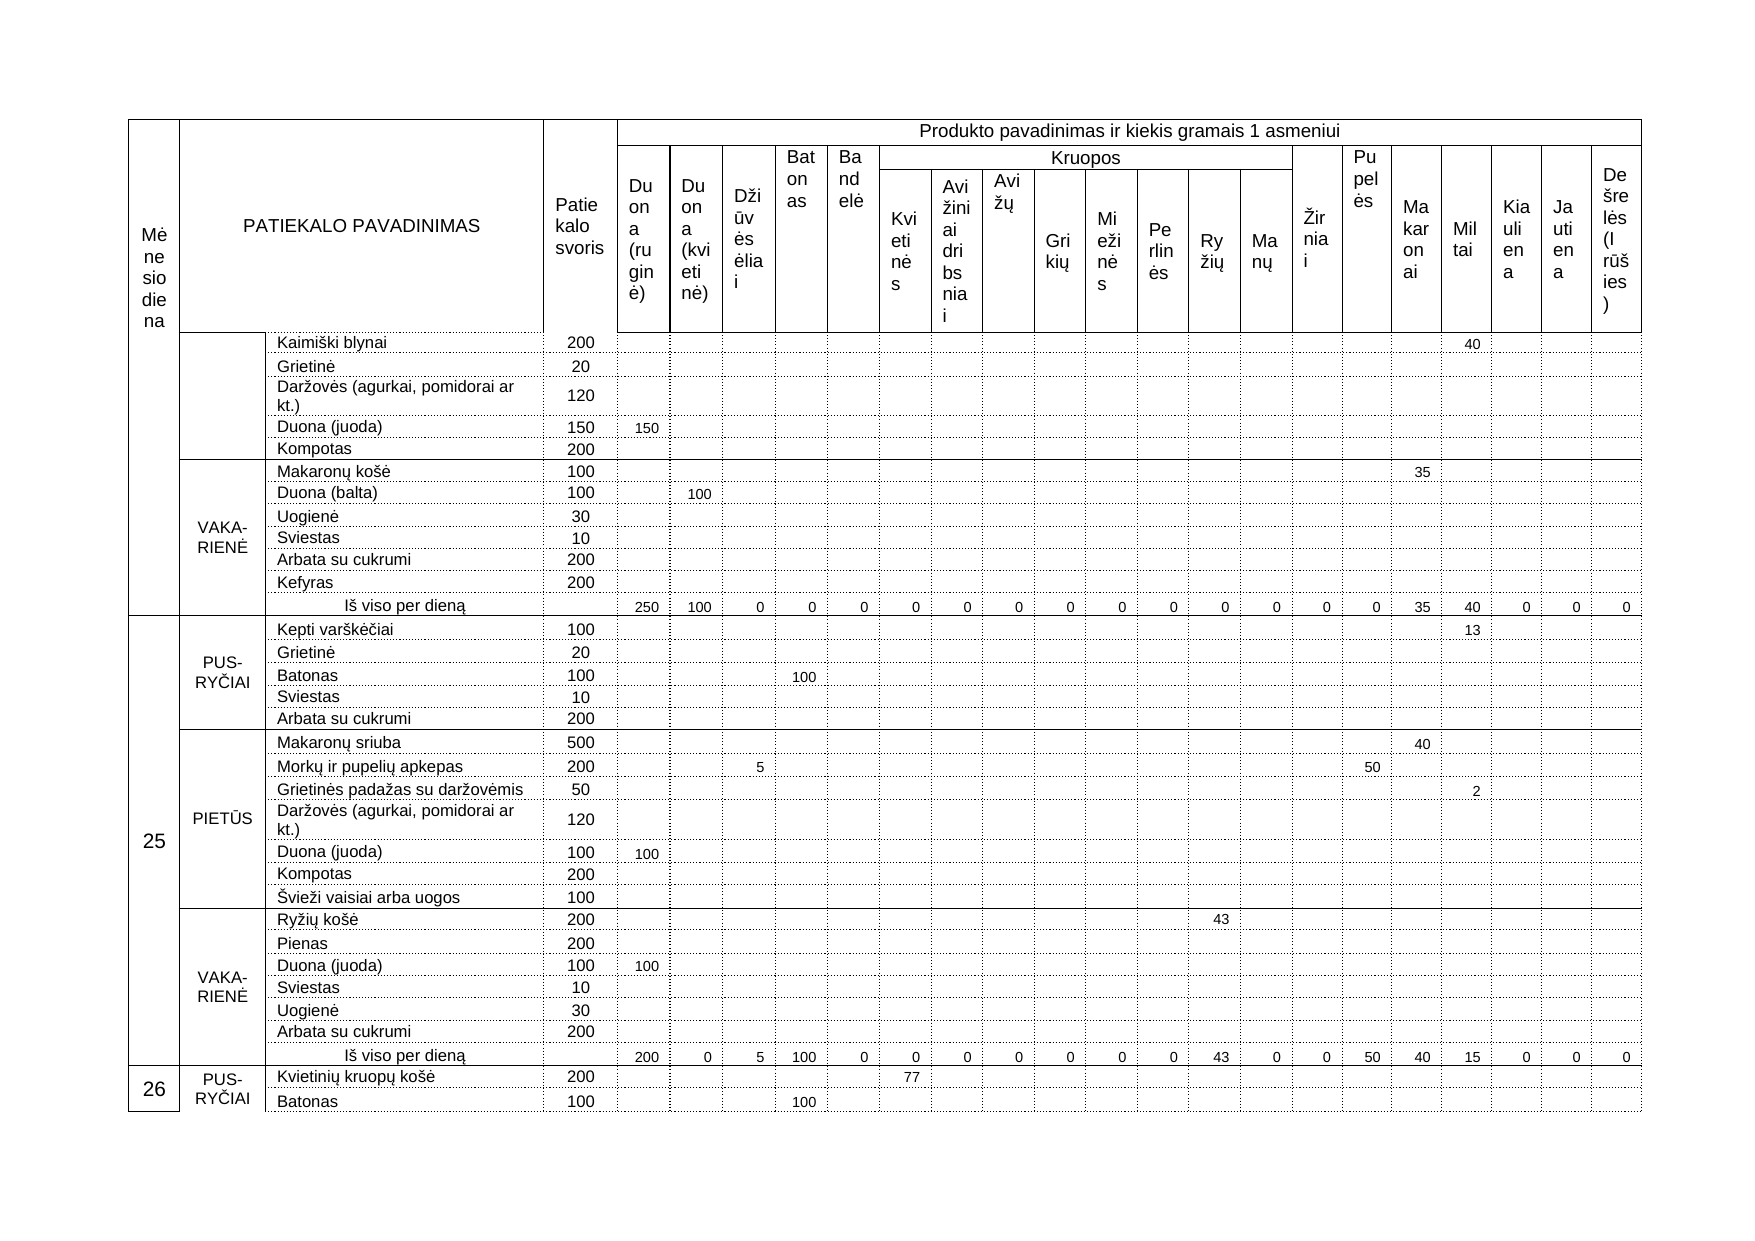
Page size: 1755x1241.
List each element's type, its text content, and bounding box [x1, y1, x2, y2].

table_cell [1189, 1020, 1240, 1042]
table_cell [1034, 776, 1086, 799]
table_cell [1442, 415, 1492, 437]
table_cell [1086, 730, 1137, 752]
table_cell [1592, 685, 1642, 707]
table_cell [1542, 839, 1592, 862]
table_cell 77 [880, 1066, 931, 1087]
table_cell Avižų [983, 170, 1034, 332]
table_cell Batonas [266, 1087, 544, 1111]
table_cell PIETŪS [180, 730, 265, 907]
table_cell [1086, 953, 1137, 975]
table_cell [670, 1066, 723, 1087]
table_cell [880, 639, 931, 662]
table_cell [931, 975, 983, 997]
table_cell Žirniai [1293, 146, 1342, 332]
table_cell [1292, 570, 1342, 592]
table_cell [1240, 862, 1292, 884]
table_cell [1392, 662, 1442, 685]
table_cell [775, 753, 827, 776]
table_cell [1034, 839, 1086, 862]
table_cell [1592, 437, 1642, 459]
table_cell [1137, 909, 1189, 929]
table_cell [1542, 570, 1592, 592]
table_cell [983, 481, 1034, 502]
table_cell Kompotas [266, 862, 544, 884]
table_cell [880, 997, 931, 1020]
table_cell [618, 662, 670, 685]
table_cell [1342, 707, 1392, 729]
table_cell [1034, 437, 1086, 459]
table_cell [775, 548, 827, 570]
table_cell [1392, 953, 1442, 975]
table_cell [931, 909, 983, 929]
table_cell [670, 570, 723, 592]
table_cell [1189, 526, 1240, 548]
table_cell 0 [723, 592, 775, 615]
table_cell Sviestas [266, 526, 544, 548]
table_cell 50 [544, 776, 617, 799]
table_cell [1492, 570, 1542, 592]
table_cell 40 [1442, 333, 1492, 352]
table_cell [983, 460, 1034, 481]
table_cell [1392, 333, 1442, 352]
table_cell [1442, 570, 1492, 592]
table_cell [1342, 1087, 1392, 1111]
table_cell [828, 662, 879, 685]
table_cell [1342, 799, 1392, 839]
table_cell [1492, 730, 1542, 752]
table_cell [983, 997, 1034, 1020]
table_cell [931, 481, 983, 502]
table_cell [1592, 481, 1642, 502]
table_cell [828, 685, 879, 707]
table_cell [983, 884, 1034, 907]
table_cell [1542, 730, 1592, 752]
table_cell [983, 953, 1034, 975]
table_cell [1492, 415, 1542, 437]
table_cell [1592, 1020, 1642, 1042]
table_cell [1086, 997, 1137, 1020]
table_cell [670, 975, 723, 997]
table_cell [1086, 776, 1137, 799]
table_cell [931, 376, 983, 415]
table_cell [723, 1066, 775, 1087]
table_cell [723, 839, 775, 862]
table_cell [670, 616, 723, 638]
table_cell [1442, 437, 1492, 459]
table_cell Kvietinių kruopų košė [266, 1066, 544, 1087]
table_cell [1492, 953, 1542, 975]
table_cell [1292, 839, 1342, 862]
table_cell [1137, 776, 1189, 799]
table_cell [775, 639, 827, 662]
table_cell [618, 753, 670, 776]
table_cell 100 [775, 1042, 827, 1065]
table_cell [1086, 662, 1137, 685]
table_cell [618, 376, 670, 415]
table_cell 200 [544, 570, 617, 592]
table_cell [1392, 862, 1442, 884]
table_cell [880, 333, 931, 352]
table_cell [1240, 730, 1292, 752]
table_cell [1342, 616, 1392, 638]
table_cell [670, 839, 723, 862]
table_cell [931, 503, 983, 526]
table_cell [1034, 415, 1086, 437]
table_cell Arbata su cukrumi [266, 548, 544, 570]
table_cell [983, 975, 1034, 997]
table_cell [1292, 503, 1342, 526]
table_cell [723, 503, 775, 526]
table_cell [1442, 707, 1492, 729]
table_cell Jautiena [1542, 146, 1591, 332]
table_cell [670, 707, 723, 729]
table_cell [1189, 1066, 1240, 1087]
table_cell [1137, 685, 1189, 707]
table_cell Grikių [1035, 170, 1085, 332]
table_cell [670, 929, 723, 953]
table_cell [1542, 352, 1592, 376]
table_cell [618, 570, 670, 592]
table_cell 0 [1137, 592, 1189, 615]
table_cell [880, 799, 931, 839]
table_cell [1592, 799, 1642, 839]
table_cell 13 [1442, 616, 1492, 638]
table_cell [1392, 884, 1442, 907]
table_cell [880, 460, 931, 481]
table_cell [1492, 1066, 1542, 1087]
table_cell [983, 415, 1034, 437]
table_cell [670, 333, 723, 352]
table_cell 200 [544, 862, 617, 884]
table_cell [1442, 730, 1492, 752]
table_cell [1137, 862, 1189, 884]
table_cell [1137, 481, 1189, 502]
table_cell 200 [544, 332, 617, 352]
table_cell Batonas [776, 146, 827, 332]
table_cell [1189, 376, 1240, 415]
table_cell [670, 1020, 723, 1042]
table_cell [983, 333, 1034, 352]
table_cell [1086, 862, 1137, 884]
table_cell Dešrelės (I rūšies) [1592, 146, 1641, 332]
table_cell [1592, 616, 1642, 638]
table_cell [1292, 929, 1342, 953]
table_cell [1542, 1020, 1592, 1042]
table_cell [670, 685, 723, 707]
table_cell [931, 839, 983, 862]
table_cell [1137, 1087, 1189, 1111]
table_cell [1189, 460, 1240, 481]
table_cell 2 [1442, 776, 1492, 799]
table_cell [544, 1042, 617, 1065]
table_cell [931, 1020, 983, 1042]
table_cell PUS- RYČIAI [180, 616, 265, 729]
table_cell [1492, 548, 1542, 570]
table_cell [1240, 570, 1292, 592]
table_cell [1492, 526, 1542, 548]
table_cell [1240, 1020, 1292, 1042]
table_cell 100 [544, 662, 617, 685]
table_cell [1592, 753, 1642, 776]
table_cell [723, 685, 775, 707]
table_cell [880, 352, 931, 376]
table_cell [1392, 839, 1442, 862]
table_cell Džiūvėsėliai [723, 146, 775, 332]
table_cell [931, 616, 983, 638]
table_cell 0 [1292, 1042, 1342, 1065]
table_cell Bandelė [828, 146, 879, 332]
table_cell [1492, 685, 1542, 707]
table_cell [1240, 1066, 1292, 1087]
table_cell [1240, 352, 1292, 376]
table_cell [1034, 862, 1086, 884]
table_cell [828, 503, 879, 526]
table_cell [618, 548, 670, 570]
table_cell [1086, 352, 1137, 376]
table_cell 100 [544, 616, 617, 638]
table_cell [1086, 707, 1137, 729]
table_cell 0 [1137, 1042, 1189, 1065]
table_cell [723, 1020, 775, 1042]
table_cell VAKA- RIENĖ [180, 909, 265, 1065]
table_cell [931, 862, 983, 884]
table_cell Makaronų košė [266, 460, 544, 481]
table_cell 0 [828, 592, 879, 615]
table_cell [983, 570, 1034, 592]
table_cell [723, 997, 775, 1020]
table_cell Uogienė [266, 503, 544, 526]
table_cell [1034, 929, 1086, 953]
table_cell [1342, 1020, 1392, 1042]
table_cell [1086, 616, 1137, 638]
table_cell Perlinės [1138, 170, 1188, 332]
table_cell [670, 776, 723, 799]
table_cell Kvietinės [880, 170, 931, 332]
table_cell [931, 415, 983, 437]
table_cell 0 [983, 592, 1034, 615]
table_cell [1189, 1087, 1240, 1111]
table_cell [1542, 526, 1592, 548]
table_cell [828, 415, 879, 437]
table_cell [670, 1087, 723, 1111]
table_cell [1034, 707, 1086, 729]
table_cell [1542, 685, 1592, 707]
table_cell 43 [1189, 1042, 1240, 1065]
table_cell [1342, 548, 1392, 570]
table_cell [1086, 799, 1137, 839]
table_cell [723, 352, 775, 376]
table_cell Daržovės (agurkai, pomidorai ar kt.) [266, 376, 544, 415]
table_cell 40 [1392, 1042, 1442, 1065]
table_cell [1137, 997, 1189, 1020]
table_cell [670, 352, 723, 376]
table_cell [1137, 799, 1189, 839]
table_cell [1292, 753, 1342, 776]
table_cell 43 [1189, 909, 1240, 929]
table_cell [931, 526, 983, 548]
table_cell [880, 730, 931, 752]
table_cell [1137, 639, 1189, 662]
table_cell 5 [723, 1042, 775, 1065]
table_cell [1292, 639, 1342, 662]
table_cell [1189, 776, 1240, 799]
table_cell [670, 662, 723, 685]
table_cell [1442, 639, 1492, 662]
table_cell 40 [1442, 592, 1492, 615]
table_cell [1342, 862, 1392, 884]
table_cell [1240, 548, 1292, 570]
table_cell [1492, 975, 1542, 997]
table_cell [1592, 333, 1642, 352]
table_cell [1240, 975, 1292, 997]
table_cell [983, 776, 1034, 799]
table_cell [931, 437, 983, 459]
table_cell 0 [1034, 592, 1086, 615]
table_cell [1342, 839, 1392, 862]
table_cell Kruopos [880, 146, 1292, 169]
table_cell [1034, 1020, 1086, 1042]
table_cell [618, 929, 670, 953]
table_cell [1240, 884, 1292, 907]
table_cell [983, 376, 1034, 415]
table_cell [1542, 437, 1592, 459]
table_cell [1137, 839, 1189, 862]
table_cell [618, 730, 670, 752]
table_cell [1342, 460, 1392, 481]
table_cell [1442, 1087, 1492, 1111]
table_cell [1034, 1087, 1086, 1111]
table_cell [618, 909, 670, 929]
table_cell [1392, 376, 1442, 415]
table_cell Sviestas [266, 685, 544, 707]
table_cell [618, 616, 670, 638]
table_cell [1392, 1087, 1442, 1111]
table_cell [1292, 662, 1342, 685]
table_cell 100 [544, 481, 617, 502]
table_cell [1542, 503, 1592, 526]
table_cell [1592, 460, 1642, 481]
table_cell 0 [1034, 1042, 1086, 1065]
table_cell [1189, 839, 1240, 862]
table_cell Miežinės [1086, 170, 1137, 332]
table_cell [1292, 730, 1342, 752]
table_cell [1592, 997, 1642, 1020]
table_cell [931, 799, 983, 839]
table_cell [1189, 862, 1240, 884]
table_cell [775, 909, 827, 929]
table_cell [931, 776, 983, 799]
table_cell [1342, 997, 1392, 1020]
table_cell 100 [670, 481, 723, 502]
table_cell [880, 662, 931, 685]
table_cell [1137, 1020, 1189, 1042]
table_cell 200 [544, 707, 617, 729]
table_cell [1442, 352, 1492, 376]
table_cell [723, 570, 775, 592]
table_cell [1442, 481, 1492, 502]
table_cell [1034, 884, 1086, 907]
table_cell [880, 884, 931, 907]
table_cell [1240, 662, 1292, 685]
table_cell [828, 799, 879, 839]
table_cell Kompotas [266, 437, 544, 459]
table_cell [880, 929, 931, 953]
table_cell Grietinė [266, 639, 544, 662]
table_cell [1137, 376, 1189, 415]
table_cell [618, 707, 670, 729]
table_header Patiekalo svoris [544, 120, 617, 332]
table_cell [1542, 333, 1592, 352]
table_cell [1342, 685, 1392, 707]
table_cell Ryžių [1189, 170, 1240, 332]
table_cell [1189, 548, 1240, 570]
table_cell [1542, 616, 1592, 638]
table_cell [1392, 929, 1442, 953]
table_cell [1492, 776, 1542, 799]
table_cell [1392, 975, 1442, 997]
table_cell 0 [931, 1042, 983, 1065]
table_cell [1542, 548, 1592, 570]
table_cell [1189, 333, 1240, 352]
table_cell 25 [129, 616, 179, 1065]
table_cell [828, 776, 879, 799]
table_cell [618, 526, 670, 548]
table_cell 200 [618, 1042, 670, 1065]
table_cell [775, 707, 827, 729]
table_cell [1542, 799, 1592, 839]
table_cell [618, 437, 670, 459]
table_cell [775, 799, 827, 839]
table_cell [1342, 503, 1392, 526]
table_cell [1442, 839, 1492, 862]
table_cell [931, 548, 983, 570]
table_cell [1392, 616, 1442, 638]
table_cell [880, 548, 931, 570]
table_cell [1086, 333, 1137, 352]
table_cell [1342, 975, 1392, 997]
table_cell [618, 503, 670, 526]
table_cell [775, 1020, 827, 1042]
table_cell [1292, 333, 1342, 352]
table_cell [1189, 975, 1240, 997]
table_cell [1034, 352, 1086, 376]
table_cell [1189, 953, 1240, 975]
table_cell [1034, 753, 1086, 776]
table_cell [1392, 909, 1442, 929]
table_cell [1137, 662, 1189, 685]
table_cell [1034, 376, 1086, 415]
table_cell [828, 526, 879, 548]
table_cell [931, 707, 983, 729]
table_cell [1392, 997, 1442, 1020]
table_cell Grietinė [266, 352, 544, 376]
table_cell [1240, 685, 1292, 707]
table_cell Kaimiški blynai [266, 332, 544, 352]
table_cell [1240, 753, 1292, 776]
table_cell [775, 997, 827, 1020]
table_header Mėnesio diena [129, 120, 179, 332]
table_cell [828, 570, 879, 592]
table_cell 35 [1392, 592, 1442, 615]
table_cell 10 [544, 685, 617, 707]
table_cell [670, 526, 723, 548]
table_cell [723, 460, 775, 481]
table_cell [828, 753, 879, 776]
table_cell [723, 953, 775, 975]
table_cell [828, 616, 879, 638]
table_cell [1442, 953, 1492, 975]
table_cell [1342, 333, 1392, 352]
table_cell [931, 753, 983, 776]
table_cell [1392, 1066, 1442, 1087]
table_cell 0 [983, 1042, 1034, 1065]
table_cell [931, 953, 983, 975]
table_cell [880, 975, 931, 997]
table_cell 10 [544, 526, 617, 548]
table_cell [1137, 730, 1189, 752]
table_cell [1086, 884, 1137, 907]
table_cell [1034, 997, 1086, 1020]
table_cell [1392, 352, 1442, 376]
table_cell [775, 437, 827, 459]
table_cell [880, 503, 931, 526]
table_cell [670, 884, 723, 907]
table_cell VAKA- RIENĖ [180, 460, 265, 615]
table_cell [1442, 376, 1492, 415]
table_cell [1442, 799, 1492, 839]
table_cell [1542, 862, 1592, 884]
table_cell [723, 639, 775, 662]
table_cell [1342, 884, 1392, 907]
table_cell 20 [544, 639, 617, 662]
table_cell [723, 884, 775, 907]
table_cell 100 [670, 592, 723, 615]
table_cell [1137, 570, 1189, 592]
table_cell [1542, 415, 1592, 437]
table_cell 100 [618, 839, 670, 862]
table_cell [828, 839, 879, 862]
table_cell [1542, 481, 1592, 502]
table_cell [880, 376, 931, 415]
table_cell [1137, 548, 1189, 570]
table_cell Iš viso per dieną [266, 1042, 544, 1065]
table_cell [828, 953, 879, 975]
table_cell [1292, 685, 1342, 707]
table_cell [618, 333, 670, 352]
table_cell [1492, 707, 1542, 729]
table_cell [828, 707, 879, 729]
table_cell 100 [544, 953, 617, 975]
table_cell [1392, 776, 1442, 799]
table_cell [1034, 639, 1086, 662]
table_cell 200 [544, 929, 617, 953]
table_cell [1442, 685, 1492, 707]
table_cell 200 [544, 437, 617, 459]
table_cell [1342, 929, 1392, 953]
table_cell [775, 975, 827, 997]
table_cell [1034, 730, 1086, 752]
table_cell [828, 376, 879, 415]
table_cell [723, 909, 775, 929]
table_cell [1592, 929, 1642, 953]
table_cell [1086, 685, 1137, 707]
table_cell [1442, 884, 1492, 907]
table_cell [1342, 953, 1392, 975]
table_cell [931, 730, 983, 752]
table_cell Duona (juoda) [266, 839, 544, 862]
table_cell [1592, 707, 1642, 729]
table_cell [1086, 753, 1137, 776]
table_cell [618, 862, 670, 884]
table_cell [775, 685, 827, 707]
table_cell [1492, 1087, 1542, 1111]
table_cell [931, 1066, 983, 1087]
table_cell Sviestas [266, 975, 544, 997]
table_cell [1492, 997, 1542, 1020]
table_cell [983, 639, 1034, 662]
table_cell [983, 437, 1034, 459]
table_cell [1240, 707, 1292, 729]
table_cell [1492, 909, 1542, 929]
table_cell [1240, 909, 1292, 929]
table_cell [1189, 730, 1240, 752]
table_cell [1240, 776, 1292, 799]
table_cell 200 [544, 548, 617, 570]
table_cell [1189, 753, 1240, 776]
table_cell [1137, 526, 1189, 548]
table_cell 200 [544, 753, 617, 776]
table_cell [723, 481, 775, 502]
table_cell [1592, 639, 1642, 662]
table_cell [1292, 616, 1342, 638]
table_cell 0 [1342, 592, 1392, 615]
table_cell [1492, 753, 1542, 776]
table_cell [1240, 839, 1292, 862]
table_cell [1342, 730, 1392, 752]
table_cell [1442, 503, 1492, 526]
table_cell [1189, 707, 1240, 729]
table_cell [1292, 707, 1342, 729]
table_cell [1189, 481, 1240, 502]
table_cell [723, 776, 775, 799]
table_cell [1442, 1066, 1492, 1087]
table_cell 5 [723, 753, 775, 776]
table_cell [670, 799, 723, 839]
table_cell [180, 333, 265, 459]
table_cell [1189, 503, 1240, 526]
table_cell [723, 333, 775, 352]
table_cell [1034, 685, 1086, 707]
table_cell [775, 352, 827, 376]
table_cell 100 [618, 953, 670, 975]
table_cell [983, 799, 1034, 839]
table_cell [775, 333, 827, 352]
table_cell [983, 1020, 1034, 1042]
table_cell [1492, 460, 1542, 481]
table_cell [723, 616, 775, 638]
table_cell [880, 570, 931, 592]
table_cell [1137, 333, 1189, 352]
table_cell 0 [1592, 592, 1642, 615]
table_cell 0 [1492, 592, 1542, 615]
table_cell [828, 730, 879, 752]
table_cell 26 [129, 1066, 179, 1111]
table_cell [931, 929, 983, 953]
table_cell [1240, 1087, 1292, 1111]
table_cell Kefyras [266, 570, 544, 592]
table_cell 100 [544, 460, 617, 481]
table_cell [618, 884, 670, 907]
table_cell [1292, 1020, 1342, 1042]
table_cell [1034, 975, 1086, 997]
table_cell [1492, 799, 1542, 839]
table_cell [670, 415, 723, 437]
table_cell 120 [544, 799, 617, 839]
table_cell [775, 376, 827, 415]
table_cell [670, 862, 723, 884]
table_cell [1189, 352, 1240, 376]
table_cell [1137, 929, 1189, 953]
table_cell [1442, 1020, 1492, 1042]
table_cell [1542, 776, 1592, 799]
table_cell [670, 437, 723, 459]
table_cell [1086, 503, 1137, 526]
table_cell [129, 332, 179, 615]
table_cell [1086, 639, 1137, 662]
table_cell [1592, 862, 1642, 884]
table_cell [618, 1066, 670, 1087]
table_cell [723, 526, 775, 548]
table_cell [1392, 570, 1442, 592]
table_cell [1189, 929, 1240, 953]
table_cell [1442, 997, 1492, 1020]
table_cell [1086, 570, 1137, 592]
table_cell [1492, 333, 1542, 352]
table_cell [983, 929, 1034, 953]
table_cell [1592, 548, 1642, 570]
table_cell [1392, 526, 1442, 548]
table_cell [1086, 526, 1137, 548]
table_cell [1392, 639, 1442, 662]
table_cell [1492, 376, 1542, 415]
table_cell Pupelės [1343, 146, 1391, 332]
table_cell [983, 753, 1034, 776]
table_cell 0 [1542, 1042, 1592, 1065]
table_cell 120 [544, 376, 617, 415]
table_cell [1392, 753, 1442, 776]
table_cell [775, 730, 827, 752]
table_cell [1342, 481, 1392, 502]
table_cell [1392, 503, 1442, 526]
table_cell [1592, 1087, 1642, 1111]
table_cell Makaronai [1392, 146, 1441, 332]
table_cell [983, 909, 1034, 929]
table_cell [618, 799, 670, 839]
table_cell [1034, 481, 1086, 502]
table_cell [1342, 776, 1392, 799]
table_cell 30 [544, 997, 617, 1020]
table_cell 150 [544, 415, 617, 437]
table_cell [931, 460, 983, 481]
table_cell Uogienė [266, 997, 544, 1020]
table_cell [1189, 799, 1240, 839]
table_cell [1034, 799, 1086, 839]
table_cell [880, 1087, 931, 1111]
table_cell [1492, 884, 1542, 907]
table_cell Duona (kvietinė) [671, 146, 722, 332]
table_cell 30 [544, 503, 617, 526]
table_cell 0 [1189, 592, 1240, 615]
table_cell [1592, 909, 1642, 929]
table_cell [1442, 526, 1492, 548]
table_cell [983, 730, 1034, 752]
table_cell [1137, 460, 1189, 481]
table_cell 0 [880, 1042, 931, 1065]
table_cell [670, 548, 723, 570]
table_cell [880, 685, 931, 707]
table_cell [1542, 975, 1592, 997]
table_cell [828, 997, 879, 1020]
table_cell [931, 570, 983, 592]
table_cell [1342, 376, 1392, 415]
table_cell [1240, 953, 1292, 975]
table_cell [1137, 503, 1189, 526]
table_cell [1342, 1066, 1392, 1087]
table_cell Arbata su cukrumi [266, 707, 544, 729]
table_cell 200 [544, 909, 617, 929]
table_cell [983, 839, 1034, 862]
table_cell [1292, 437, 1342, 459]
table_cell [1342, 909, 1392, 929]
table_cell [828, 975, 879, 997]
table_cell [931, 333, 983, 352]
table_cell [1442, 909, 1492, 929]
table_cell Daržovės (agurkai, pomidorai ar kt.) [266, 799, 544, 839]
table_cell [983, 526, 1034, 548]
table_cell [880, 953, 931, 975]
table_cell [1592, 570, 1642, 592]
table_cell [1086, 548, 1137, 570]
table_cell [1086, 1066, 1137, 1087]
table_cell [983, 616, 1034, 638]
table_cell [775, 503, 827, 526]
table_cell [1189, 616, 1240, 638]
table_cell [1592, 503, 1642, 526]
table_cell [880, 481, 931, 502]
table_cell [1086, 839, 1137, 862]
table_cell [1240, 437, 1292, 459]
table_cell [1292, 526, 1342, 548]
table_cell [1592, 884, 1642, 907]
table_cell [880, 526, 931, 548]
table_cell [1342, 639, 1392, 662]
table_cell [983, 503, 1034, 526]
table_cell [618, 352, 670, 376]
table_cell [723, 975, 775, 997]
table_cell [1442, 753, 1492, 776]
table_cell [983, 1066, 1034, 1087]
table_cell 15 [1442, 1042, 1492, 1065]
table_cell [1137, 616, 1189, 638]
table_cell [1034, 570, 1086, 592]
table_cell 250 [618, 592, 670, 615]
table_cell [1542, 662, 1592, 685]
table_cell [1392, 481, 1442, 502]
table_cell [1292, 481, 1342, 502]
table_cell [1137, 415, 1189, 437]
table_cell [1086, 415, 1137, 437]
table_cell 150 [618, 415, 670, 437]
table_cell [828, 1087, 879, 1111]
table_cell [1086, 929, 1137, 953]
table_cell [1240, 376, 1292, 415]
table_cell [723, 862, 775, 884]
table_cell [983, 685, 1034, 707]
table_cell [775, 616, 827, 638]
table_cell [723, 437, 775, 459]
table_cell [1442, 862, 1492, 884]
table_cell [670, 953, 723, 975]
table_cell [828, 929, 879, 953]
table_cell Ryžių košė [266, 909, 544, 929]
table_cell 0 [1542, 592, 1592, 615]
table_cell [1542, 997, 1592, 1020]
table_cell [1492, 352, 1542, 376]
table_cell [1137, 352, 1189, 376]
table_cell [931, 884, 983, 907]
table_cell [670, 460, 723, 481]
table_cell [1240, 333, 1292, 352]
table_cell [1392, 548, 1442, 570]
table_cell [1137, 884, 1189, 907]
table_cell [828, 909, 879, 929]
table_cell Makaronų sriuba [266, 730, 544, 752]
table_cell [775, 481, 827, 502]
table_cell [828, 460, 879, 481]
table_cell 0 [1086, 592, 1137, 615]
table_cell [1034, 616, 1086, 638]
table_cell [1086, 1087, 1137, 1111]
table_cell [1137, 437, 1189, 459]
table_cell 100 [775, 1087, 827, 1111]
table_cell [931, 352, 983, 376]
table_cell [1392, 685, 1442, 707]
table_cell [1086, 909, 1137, 929]
table_cell [1592, 1066, 1642, 1087]
table_cell [1542, 639, 1592, 662]
table_cell [1292, 352, 1342, 376]
table_cell 100 [775, 662, 827, 685]
table_cell [1189, 884, 1240, 907]
table_cell 100 [544, 839, 617, 862]
table_cell 0 [1592, 1042, 1642, 1065]
table_cell [1240, 481, 1292, 502]
table_cell [1240, 503, 1292, 526]
table_cell [1240, 639, 1292, 662]
table_cell 50 [1342, 1042, 1392, 1065]
table_cell [1086, 1020, 1137, 1042]
table_cell [723, 376, 775, 415]
table_cell [775, 460, 827, 481]
table_cell [775, 526, 827, 548]
table_cell [1492, 639, 1542, 662]
table_cell [1492, 481, 1542, 502]
table_cell 0 [1240, 592, 1292, 615]
table_cell [1592, 953, 1642, 975]
table_cell [775, 1066, 827, 1087]
table_cell [1542, 376, 1592, 415]
table_cell [1542, 753, 1592, 776]
table_cell [1137, 707, 1189, 729]
table_cell [1492, 839, 1542, 862]
table_cell [618, 1087, 670, 1111]
table_cell Kepti varškėčiai [266, 616, 544, 638]
table_cell [828, 437, 879, 459]
table_cell 35 [1392, 460, 1442, 481]
table_cell [1240, 799, 1292, 839]
table_cell [931, 662, 983, 685]
table_cell [670, 909, 723, 929]
table_cell 200 [544, 1020, 617, 1042]
table_cell Duona (juoda) [266, 953, 544, 975]
table_cell [1240, 526, 1292, 548]
table_cell [618, 639, 670, 662]
table_cell [618, 776, 670, 799]
table_cell [1137, 953, 1189, 975]
table_cell [1292, 460, 1342, 481]
table_cell [1542, 884, 1592, 907]
table_cell [1592, 526, 1642, 548]
table_cell [1189, 685, 1240, 707]
table_cell [880, 753, 931, 776]
table_cell [1240, 616, 1292, 638]
table_cell [1542, 1066, 1592, 1087]
table_cell [1592, 662, 1642, 685]
table_cell [1392, 1020, 1442, 1042]
table_cell [1292, 953, 1342, 975]
table_cell [1034, 1066, 1086, 1087]
table_cell [1034, 503, 1086, 526]
table_cell 50 [1342, 753, 1392, 776]
table_cell [1189, 997, 1240, 1020]
table_cell [1034, 460, 1086, 481]
table_cell [723, 929, 775, 953]
table_cell [775, 839, 827, 862]
table_cell [1086, 460, 1137, 481]
table_cell [670, 639, 723, 662]
table_cell Duona (ruginė) [618, 146, 669, 332]
table_cell [1542, 909, 1592, 929]
table_cell [670, 503, 723, 526]
table_cell [983, 862, 1034, 884]
table_cell [723, 415, 775, 437]
table_cell [1492, 1020, 1542, 1042]
table_cell [1189, 437, 1240, 459]
table_cell [1442, 662, 1492, 685]
table_cell [1592, 839, 1642, 862]
table_cell [828, 884, 879, 907]
table_cell Švieži vaisiai arba uogos [266, 884, 544, 907]
table_cell [1342, 570, 1392, 592]
table_cell Duona (balta) [266, 481, 544, 502]
table_cell [1492, 616, 1542, 638]
table_cell [880, 616, 931, 638]
table_cell [723, 1087, 775, 1111]
table_cell [1292, 776, 1342, 799]
table_cell [723, 662, 775, 685]
table_cell [1442, 975, 1492, 997]
table_cell 500 [544, 730, 617, 752]
table_cell [983, 662, 1034, 685]
table_cell [828, 1020, 879, 1042]
table_cell [1392, 437, 1442, 459]
table_cell [1292, 548, 1342, 570]
table_cell [1592, 352, 1642, 376]
table_cell [983, 1087, 1034, 1111]
table_cell [1240, 929, 1292, 953]
table_cell [1542, 929, 1592, 953]
table_cell [1592, 975, 1642, 997]
table_cell [1240, 997, 1292, 1020]
table_cell [1592, 776, 1642, 799]
table_cell [1592, 376, 1642, 415]
table_cell Arbata su cukrumi [266, 1020, 544, 1042]
table_cell [723, 707, 775, 729]
table_cell [1034, 548, 1086, 570]
table_header Produkto pavadinimas ir kiekis gramais 1 asmeniui [618, 120, 1641, 145]
table_cell [1240, 460, 1292, 481]
table_cell [880, 776, 931, 799]
table_cell [775, 862, 827, 884]
table_cell [1086, 437, 1137, 459]
table_cell [1492, 503, 1542, 526]
table_cell [1442, 460, 1492, 481]
table_cell [828, 1066, 879, 1087]
table_cell [1137, 975, 1189, 997]
table_cell [1492, 437, 1542, 459]
table_cell Iš viso per dieną [266, 592, 544, 615]
table_cell [618, 975, 670, 997]
table_cell [723, 730, 775, 752]
table_cell [1086, 975, 1137, 997]
table_cell [880, 437, 931, 459]
table_cell Duona (juoda) [266, 415, 544, 437]
table_cell [1292, 1066, 1342, 1087]
table_cell [723, 799, 775, 839]
table_cell 0 [1240, 1042, 1292, 1065]
table_cell [1292, 376, 1342, 415]
table_cell [1492, 929, 1542, 953]
table_cell [670, 997, 723, 1020]
table_cell [1492, 862, 1542, 884]
table_cell [828, 333, 879, 352]
table_cell 0 [670, 1042, 723, 1065]
table_cell [670, 730, 723, 752]
table_cell [1189, 570, 1240, 592]
table_cell [1342, 415, 1392, 437]
table_cell [828, 481, 879, 502]
table_cell [828, 352, 879, 376]
table_cell [1542, 953, 1592, 975]
table_cell [775, 776, 827, 799]
table_cell [828, 862, 879, 884]
table_cell 20 [544, 352, 617, 376]
table_cell Grietinės padažas su daržovėmis [266, 776, 544, 799]
table_cell Batonas [266, 662, 544, 685]
table_cell 200 [544, 1066, 617, 1087]
table_header PATIEKALO PAVADINIMAS [180, 120, 543, 332]
table_cell [1086, 481, 1137, 502]
table_cell [1292, 997, 1342, 1020]
table_cell [880, 862, 931, 884]
table_cell [618, 481, 670, 502]
table_cell 100 [544, 884, 617, 907]
table_cell [1442, 929, 1492, 953]
table_cell Miltai [1442, 146, 1491, 332]
table_cell [1137, 753, 1189, 776]
table_cell [1392, 799, 1442, 839]
table_cell [775, 570, 827, 592]
table_cell 40 [1392, 730, 1442, 752]
table_cell [983, 352, 1034, 376]
table_cell 0 [1492, 1042, 1542, 1065]
table_cell [1189, 415, 1240, 437]
table_cell [1034, 909, 1086, 929]
table_cell [1292, 862, 1342, 884]
table_cell [1292, 909, 1342, 929]
table_cell [1342, 526, 1392, 548]
table_cell [1592, 415, 1642, 437]
table_cell [1240, 415, 1292, 437]
table_cell [1086, 376, 1137, 415]
table_cell 0 [880, 592, 931, 615]
table_cell 0 [1086, 1042, 1137, 1065]
table_cell 0 [1292, 592, 1342, 615]
table_cell Morkų ir pupelių apkepas [266, 753, 544, 776]
table_cell [544, 592, 617, 615]
table_cell [1137, 1066, 1189, 1087]
table_cell [983, 548, 1034, 570]
table_cell [1392, 415, 1442, 437]
table_cell [1342, 662, 1392, 685]
table_cell [1189, 662, 1240, 685]
table_cell [618, 997, 670, 1020]
table_cell PUS- RYČIAI [180, 1066, 265, 1111]
table_cell [1034, 662, 1086, 685]
table_cell [1292, 1087, 1342, 1111]
table_cell [880, 909, 931, 929]
table_cell 0 [828, 1042, 879, 1065]
table_cell [1442, 548, 1492, 570]
table_cell [1034, 333, 1086, 352]
table_cell [1292, 799, 1342, 839]
table_cell [1034, 526, 1086, 548]
table_cell [1342, 437, 1392, 459]
table_cell [1342, 352, 1392, 376]
table_cell [931, 997, 983, 1020]
table_cell [931, 685, 983, 707]
table_cell [983, 707, 1034, 729]
table_cell [670, 376, 723, 415]
table_cell [1034, 953, 1086, 975]
table_cell [775, 953, 827, 975]
table_cell [1392, 707, 1442, 729]
table_cell [618, 685, 670, 707]
table_cell [1542, 707, 1592, 729]
table_cell [775, 415, 827, 437]
table_cell [618, 460, 670, 481]
table_cell [1189, 639, 1240, 662]
table_cell [618, 1020, 670, 1042]
table_cell [931, 1087, 983, 1111]
table_cell [1292, 975, 1342, 997]
table_cell [1592, 730, 1642, 752]
table_cell [670, 753, 723, 776]
table_cell Manų [1241, 170, 1292, 332]
table_cell [880, 415, 931, 437]
table_cell [880, 707, 931, 729]
table_cell [1292, 884, 1342, 907]
table_cell [1492, 662, 1542, 685]
table_cell [1542, 460, 1592, 481]
table_cell 100 [544, 1087, 617, 1111]
table_cell [1542, 1087, 1592, 1111]
table_cell [723, 548, 775, 570]
table_cell [880, 1020, 931, 1042]
table_cell 0 [775, 592, 827, 615]
table_cell [775, 929, 827, 953]
table_cell Pienas [266, 929, 544, 953]
table_cell 0 [931, 592, 983, 615]
table_cell [931, 639, 983, 662]
table_cell Avižiniai dribsniai [932, 170, 982, 332]
table_cell [1292, 415, 1342, 437]
table_cell [775, 884, 827, 907]
table_cell Kiauliena [1492, 146, 1541, 332]
table_cell [880, 839, 931, 862]
table_cell [828, 639, 879, 662]
table_cell [828, 548, 879, 570]
table_cell 10 [544, 975, 617, 997]
